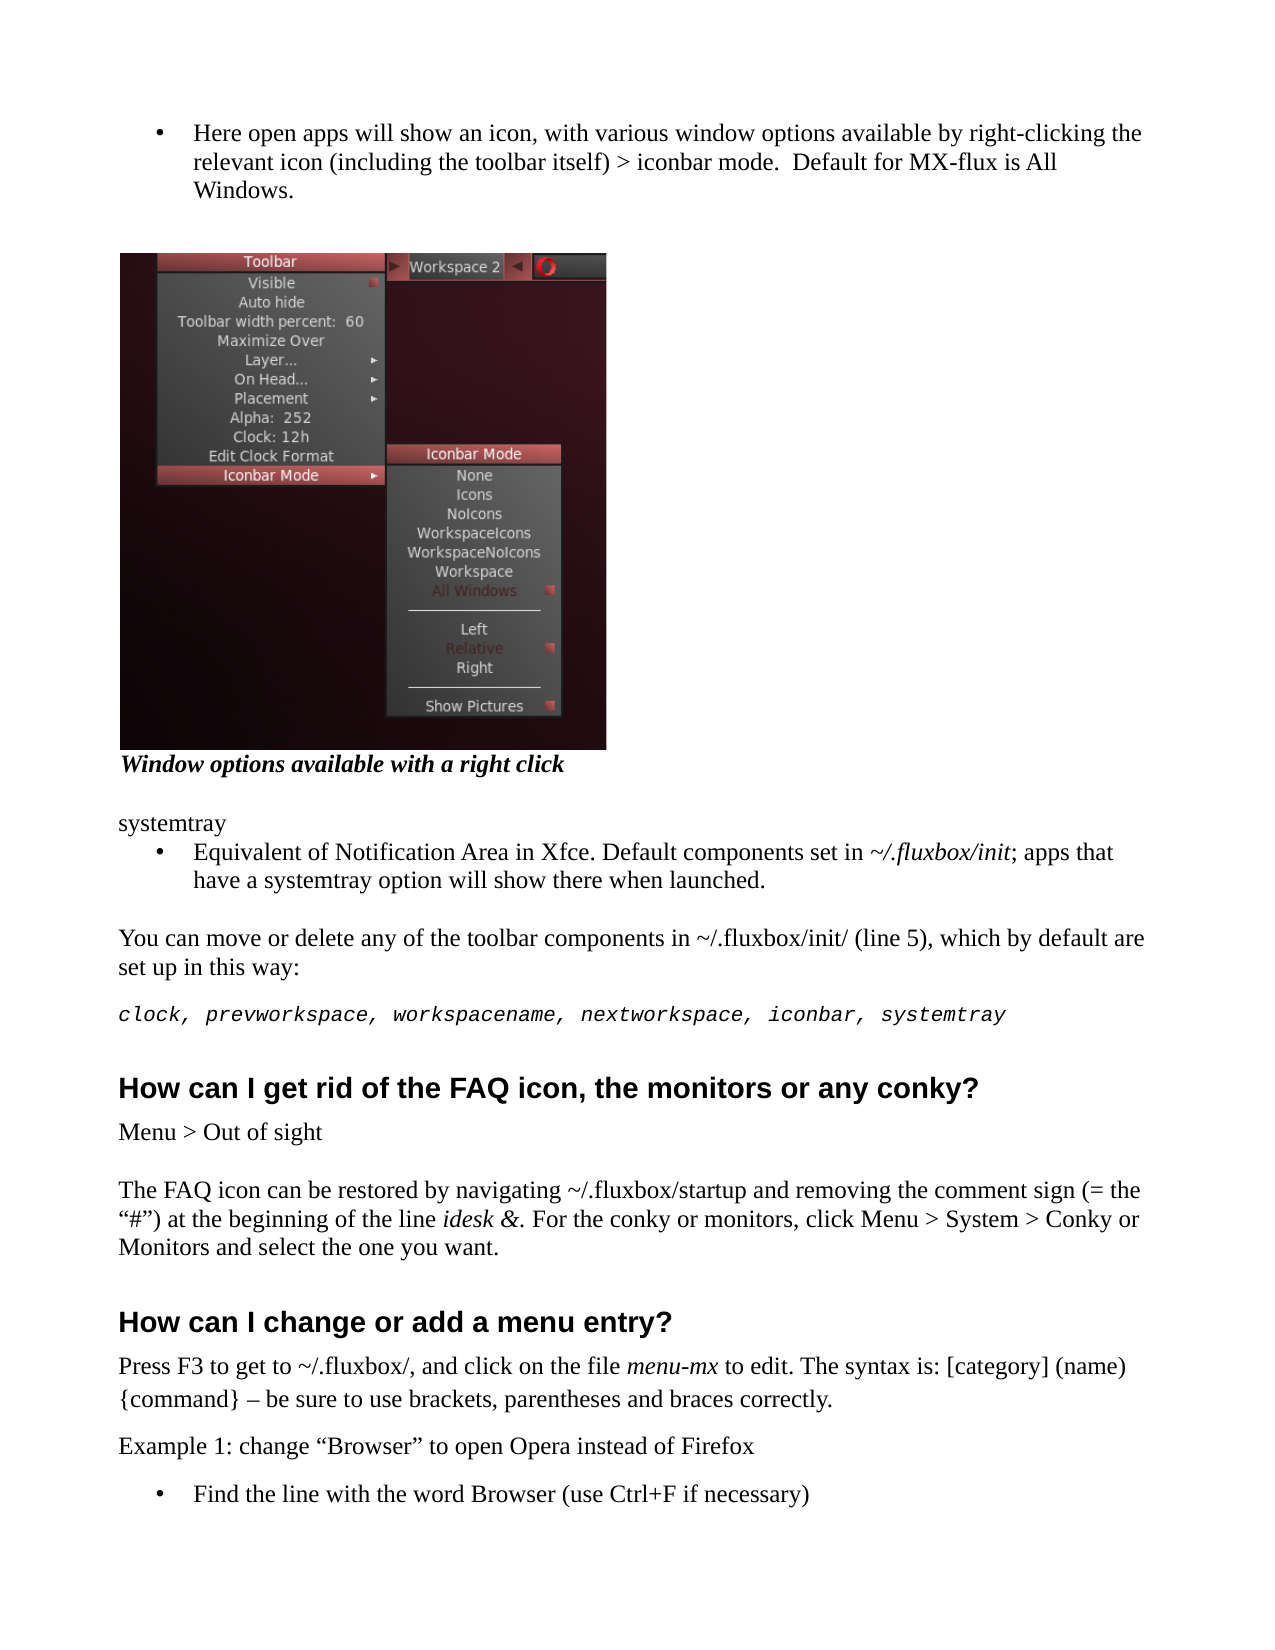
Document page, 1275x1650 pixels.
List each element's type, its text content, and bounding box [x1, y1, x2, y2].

list Here open apps will show an icon, with various window options available by right-clicking the relevant icon (including the toolbar itself) > iconbar mode. Default for MX-flux is All Windows. [156, 118, 1157, 204]
text clock, prevworkspace, workspacename, nextworkspace, iconbar, systemtray [118, 1004, 1157, 1028]
text The FAQ icon can be restored by navigating ~/.fluxbox/startup and removing the comment sign (= the “#”) at the beginning of the line idesk &. For the conky or monitors, click Menu > System > Conky or Monitors and select the one you want. [118, 1175, 1157, 1261]
text You can move or delete any of the toolbar components in ~/.fluxbox/init/ (line 5), which by default are set up in this way: [118, 923, 1157, 981]
text Example 1: change “Browser” to open Opera instead of Firefox [118, 1431, 1157, 1460]
list Find the line with the word Browser (use Ctrl+F if necessary) [156, 1479, 1157, 1508]
text Press F3 to get to ~/.fluxbox/, and click on the file menu-mx to edit. The syntax is: [category] (name) {command} – be sure to use brackets, parentheses and braces correctly. [118, 1351, 1157, 1413]
picture [120, 253, 607, 750]
subtitle How can I change or add a menu entry? [118, 1304, 1157, 1338]
subtitle How can I get rid of the FAQ icon, the monitors or any conky? [118, 1071, 1157, 1105]
text systemtray [118, 808, 1157, 837]
list Equivalent of Notification Area in Xfce. Default components set in ~/.fluxbox/init; apps that have a systemtray option will show there when launched. [156, 837, 1157, 894]
text Menu > Out of sight [118, 1117, 1157, 1146]
text WWindow options available with a right click [120, 750, 607, 778]
